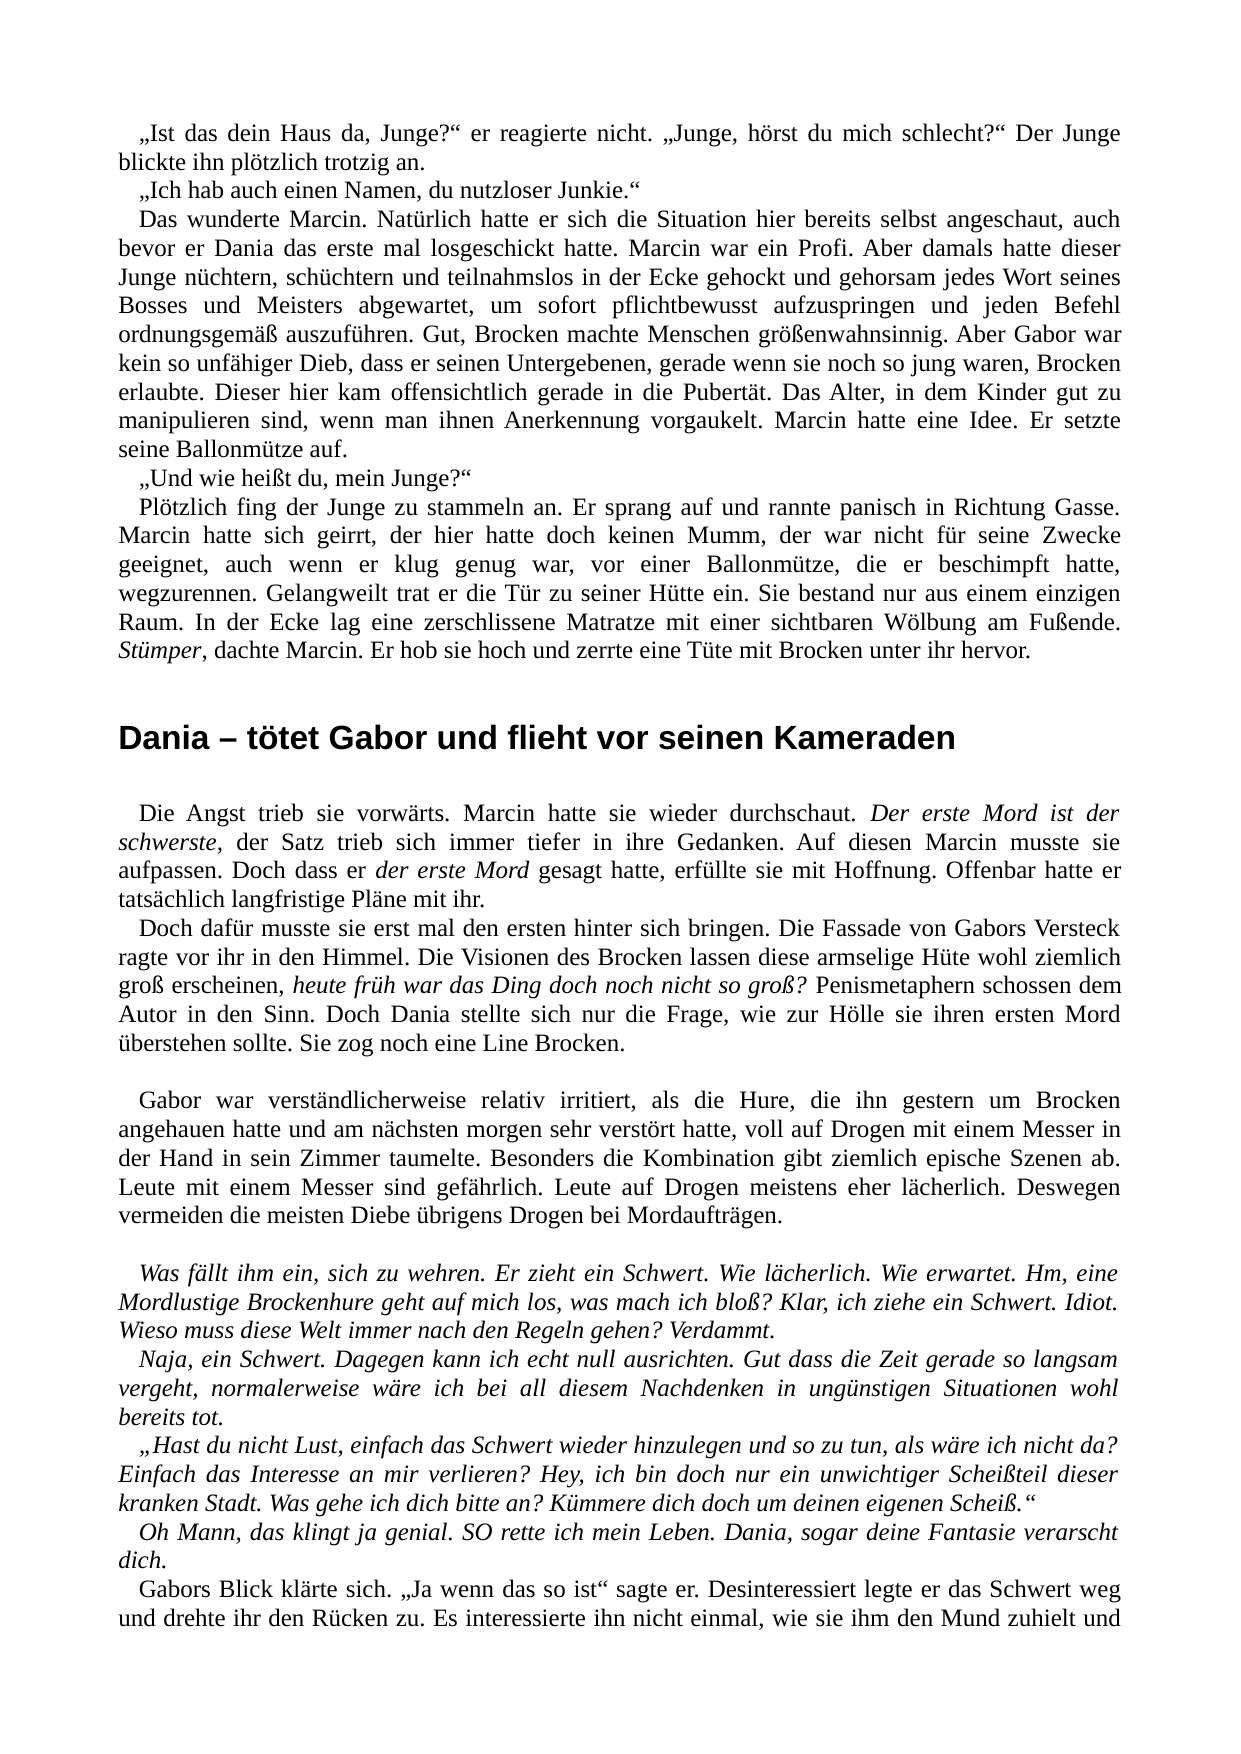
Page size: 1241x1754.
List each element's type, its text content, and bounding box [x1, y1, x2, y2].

text „Hast du nicht Lust, einfach das Schwert wieder hinzulegen und so zu tun, als wäre ich nicht da? Einfach das Interesse an mir verlieren? Hey, ich bin doch nur ein unwichtiger Scheißteil dieser kranken Stadt. Was gehe ich dich bitte an? Kümmere dich doch um deinen eigenen Scheiß.“ [118, 1431, 1122, 1517]
text „Und wie heißt du, mein Junge?“ [118, 463, 1122, 492]
text Gabors Blick klärte sich. „Ja wenn das so ist“ sagte er. Desinteressiert legte er das Schwert weg und drehte ihr den Rücken zu. Es interessierte ihn nicht einmal, wie sie ihm den Mund zuhielt und [118, 1574, 1122, 1632]
subtitle Dania – tötet Gabor und flieht vor seinen Kameraden [118, 718, 1122, 757]
text Naja, ein Schwert. Dagegen kann ich echt null ausrichten. Gut dass die Zeit gerade so langsam vergeht, normalerweise wäre ich bei all diesem Nachdenken in ungünstigen Situationen wohl bereits tot. [118, 1344, 1122, 1431]
text „Ich hab auch einen Namen, du nutzloser Junkie.“ [118, 176, 1122, 204]
text Plötzlich fing der Junge zu stammeln an. Er sprang auf und rannte panisch in Richtung Gasse. Marcin hatte sich geirrt, der hier hatte doch keinen Mumm, der war nicht für seine Zwecke geeignet, auch wenn er klug genug war, vor einer Ballonmütze, die er beschimpft hatte, wegzurennen. Gelangweilt trat er die Tür zu seiner Hütte ein. Sie bestand nur aus einem einzigen Raum. In der Ecke lag eine zerschlissene Matratze mit einer sichtbaren Wölbung am Fußende. Stümper, dachte Marcin. Er hob sie hoch und zerrte eine Tüte mit Brocken unter ihr hervor. [118, 492, 1122, 664]
text Gabor war verständlicherweise relativ irritiert, als die Hure, die ihn gestern um Brocken angehauen hatte und am nächsten morgen sehr verstört hatte, voll auf Drogen mit einem Messer in der Hand in sein Zimmer taumelte. Besonders die Kombination gibt ziemlich epische Szenen ab. Leute mit einem Messer sind gefährlich. Leute auf Drogen meistens eher lächerlich. Deswegen vermeiden die meisten Diebe übrigens Drogen bei Mordaufträgen. [118, 1086, 1122, 1229]
text Das wunderte Marcin. Natürlich hatte er sich die Situation hier bereits selbst angeschaut, auch bevor er Dania das erste mal losgeschickt hatte. Marcin war ein Profi. Aber damals hatte dieser Junge nüchtern, schüchtern und teilnahmslos in der Ecke gehockt und gehorsam jedes Wort seines Bosses und Meisters abgewartet, um sofort pflichtbewusst aufzuspringen und jeden Befehl ordnungsgemäß auszuführen. Gut, Brocken machte Menschen größenwahnsinnig. Aber Gabor war kein so unfähiger Dieb, dass er seinen Untergebenen, gerade wenn sie noch so jung waren, Brocken erlaubte. Dieser hier kam offensichtlich gerade in die Pubertät. Das Alter, in dem Kinder gut zu manipulieren sind, wenn man ihnen Anerkennung vorgaukelt. Marcin hatte eine Idee. Er setzte seine Ballonmütze auf. [118, 204, 1122, 463]
text Was fällt ihm ein, sich zu wehren. Er zieht ein Schwert. Wie lächerlich. Wie erwartet. Hm, eine Mordlustige Brockenhure geht auf mich los, was mach ich bloß? Klar, ich ziehe ein Schwert. Idiot. Wieso muss diese Welt immer nach den Regeln gehen? Verdammt. [118, 1258, 1122, 1344]
text Doch dafür musste sie erst mal den ersten hinter sich bringen. Die Fassade von Gabors Versteck ragte vor ihr in den Himmel. Die Visionen des Brocken lassen diese armselige Hüte wohl ziemlich groß erscheinen, heute früh war das Ding doch noch nicht so groß? Penismetaphern schossen dem Autor in den Sinn. Doch Dania stellte sich nur die Frage, wie zur Hölle sie ihren ersten Mord überstehen sollte. Sie zog noch eine Line Brocken. [118, 913, 1122, 1057]
text Oh Mann, das klingt ja genial. SO rette ich mein Leben. Dania, sogar deine Fantasie verarscht dich. [118, 1517, 1122, 1574]
text „Ist das dein Haus da, Junge?“ er reagierte nicht. „Junge, hörst du mich schlecht?“ Der Junge blickte ihn plötzlich trotzig an. [118, 118, 1122, 176]
text Die Angst trieb sie vorwärts. Marcin hatte sie wieder durchschaut. Der erste Mord ist der schwerste, der Satz trieb sich immer tiefer in ihre Gedanken. Auf diesen Marcin musste sie aufpassen. Doch dass er der erste Mord gesagt hatte, erfüllte sie mit Hoffnung. Offenbar hatte er tatsächlich langfristige Pläne mit ihr. [118, 798, 1122, 913]
